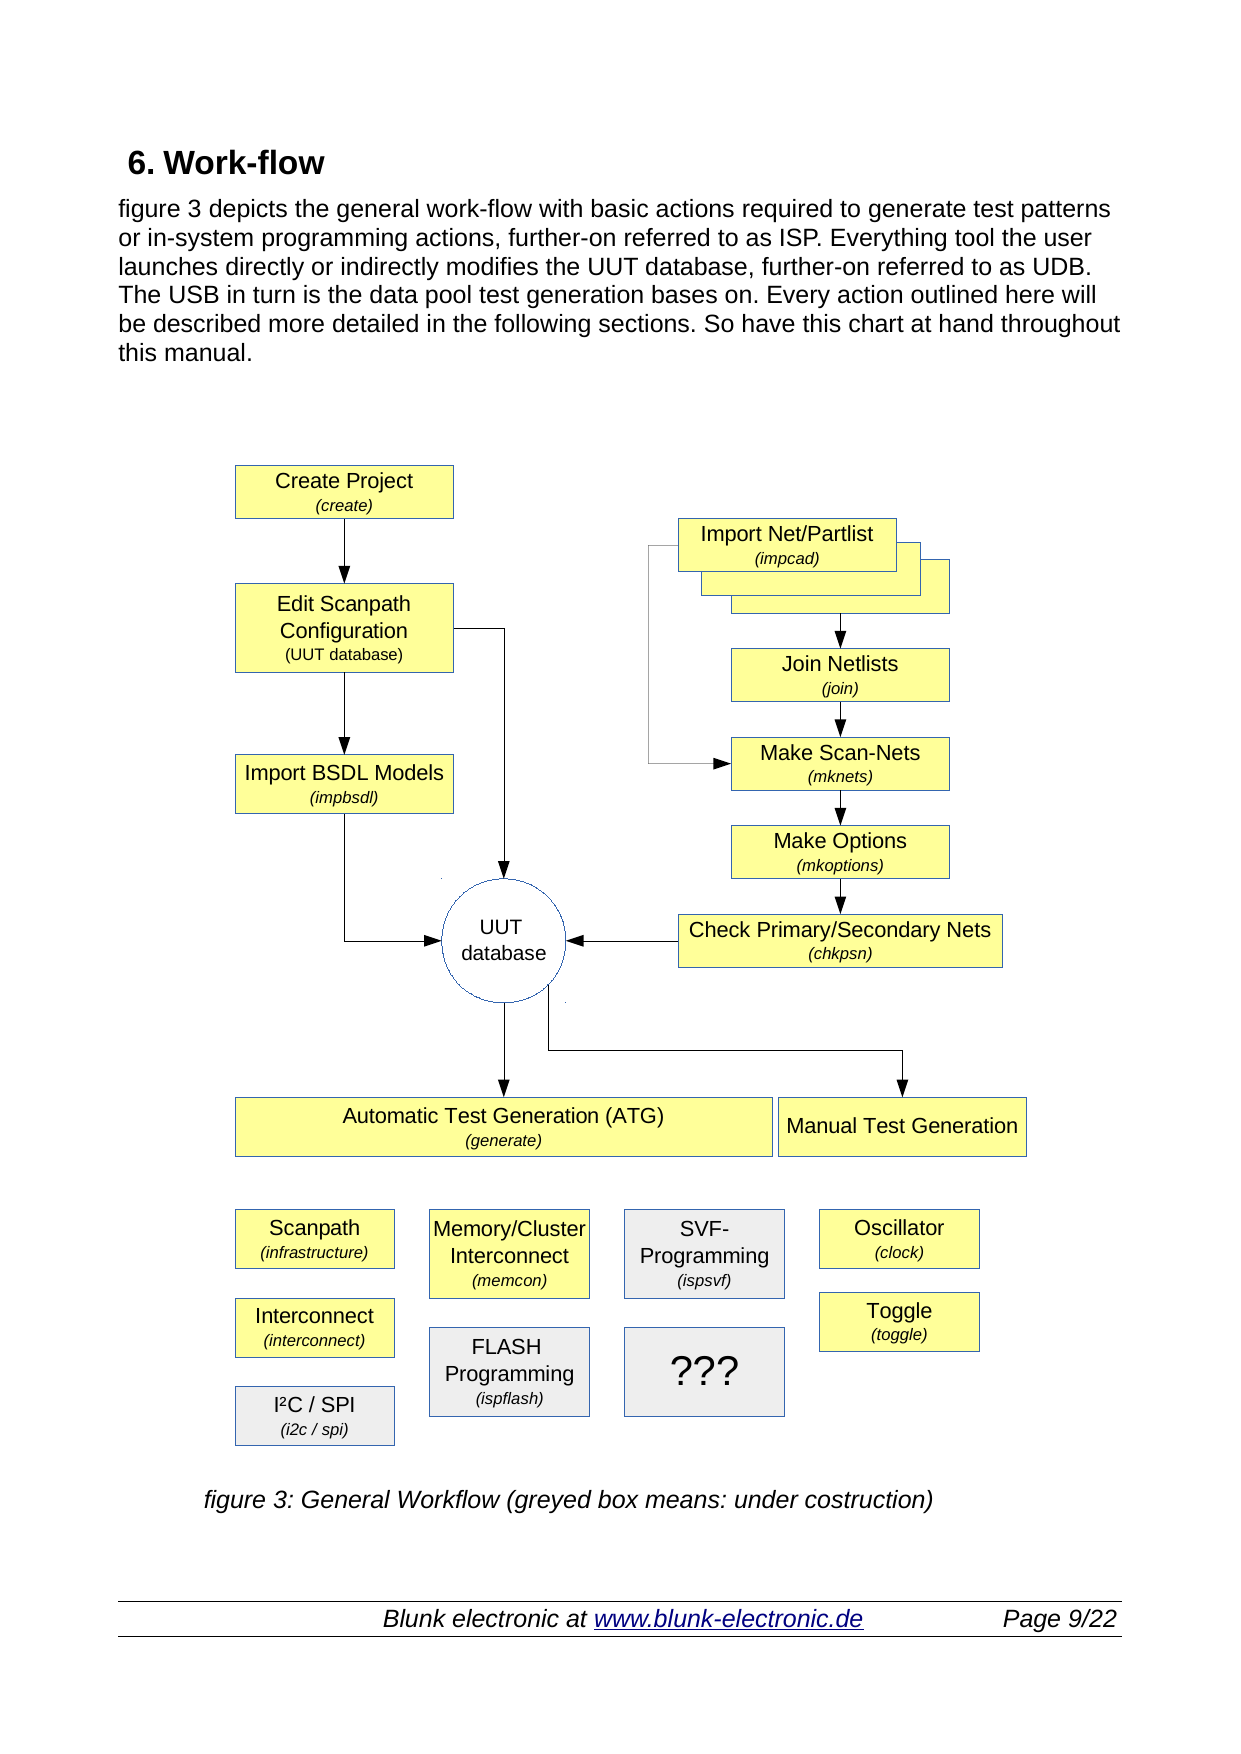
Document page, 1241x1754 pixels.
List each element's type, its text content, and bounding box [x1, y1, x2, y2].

subtitle Work-flow [118, 143, 1122, 182]
text figure 3: General Workflow (greyed box means: under costruction) [203, 434, 1037, 1514]
text figure 3 depicts the general work-flow with basic actions required to generate test patterns or in-system programming actions, further-on referred to as ISP. Everything tool the user launches directly or indirectly modifies the UUT database, further-on referred to as UDB. The USB in turn is the data pool test generation bases on. Every action outlined here will be described more detailed in the following sections. So have this chart at hand throughout this manual. [118, 194, 1122, 367]
